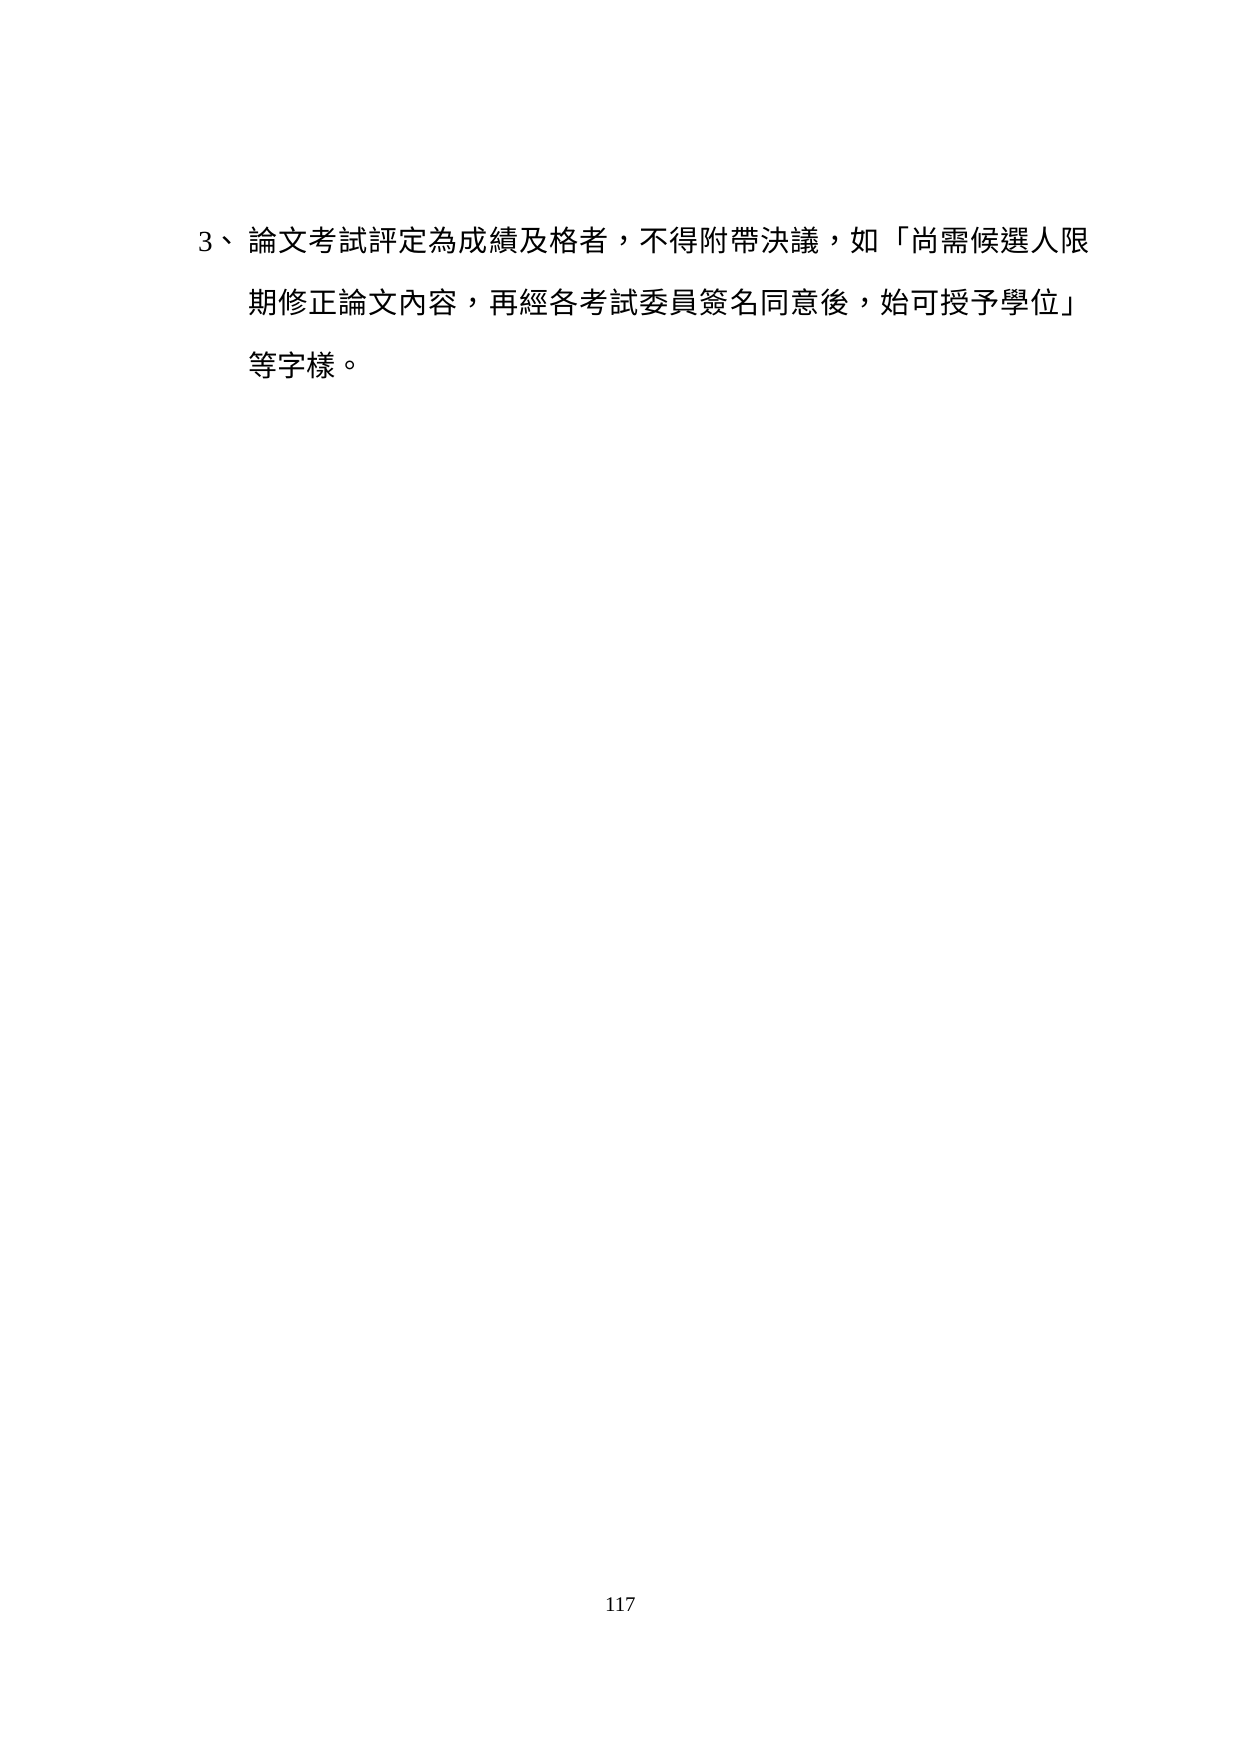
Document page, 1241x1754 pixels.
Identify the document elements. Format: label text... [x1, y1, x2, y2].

list 論文考試評定為成績及格者，不得附帶決議，如「尚需候選人限期修正論文內容，再經各考試委員簽名同意後，始可授予學位」等字樣。 [198, 197, 1092, 384]
